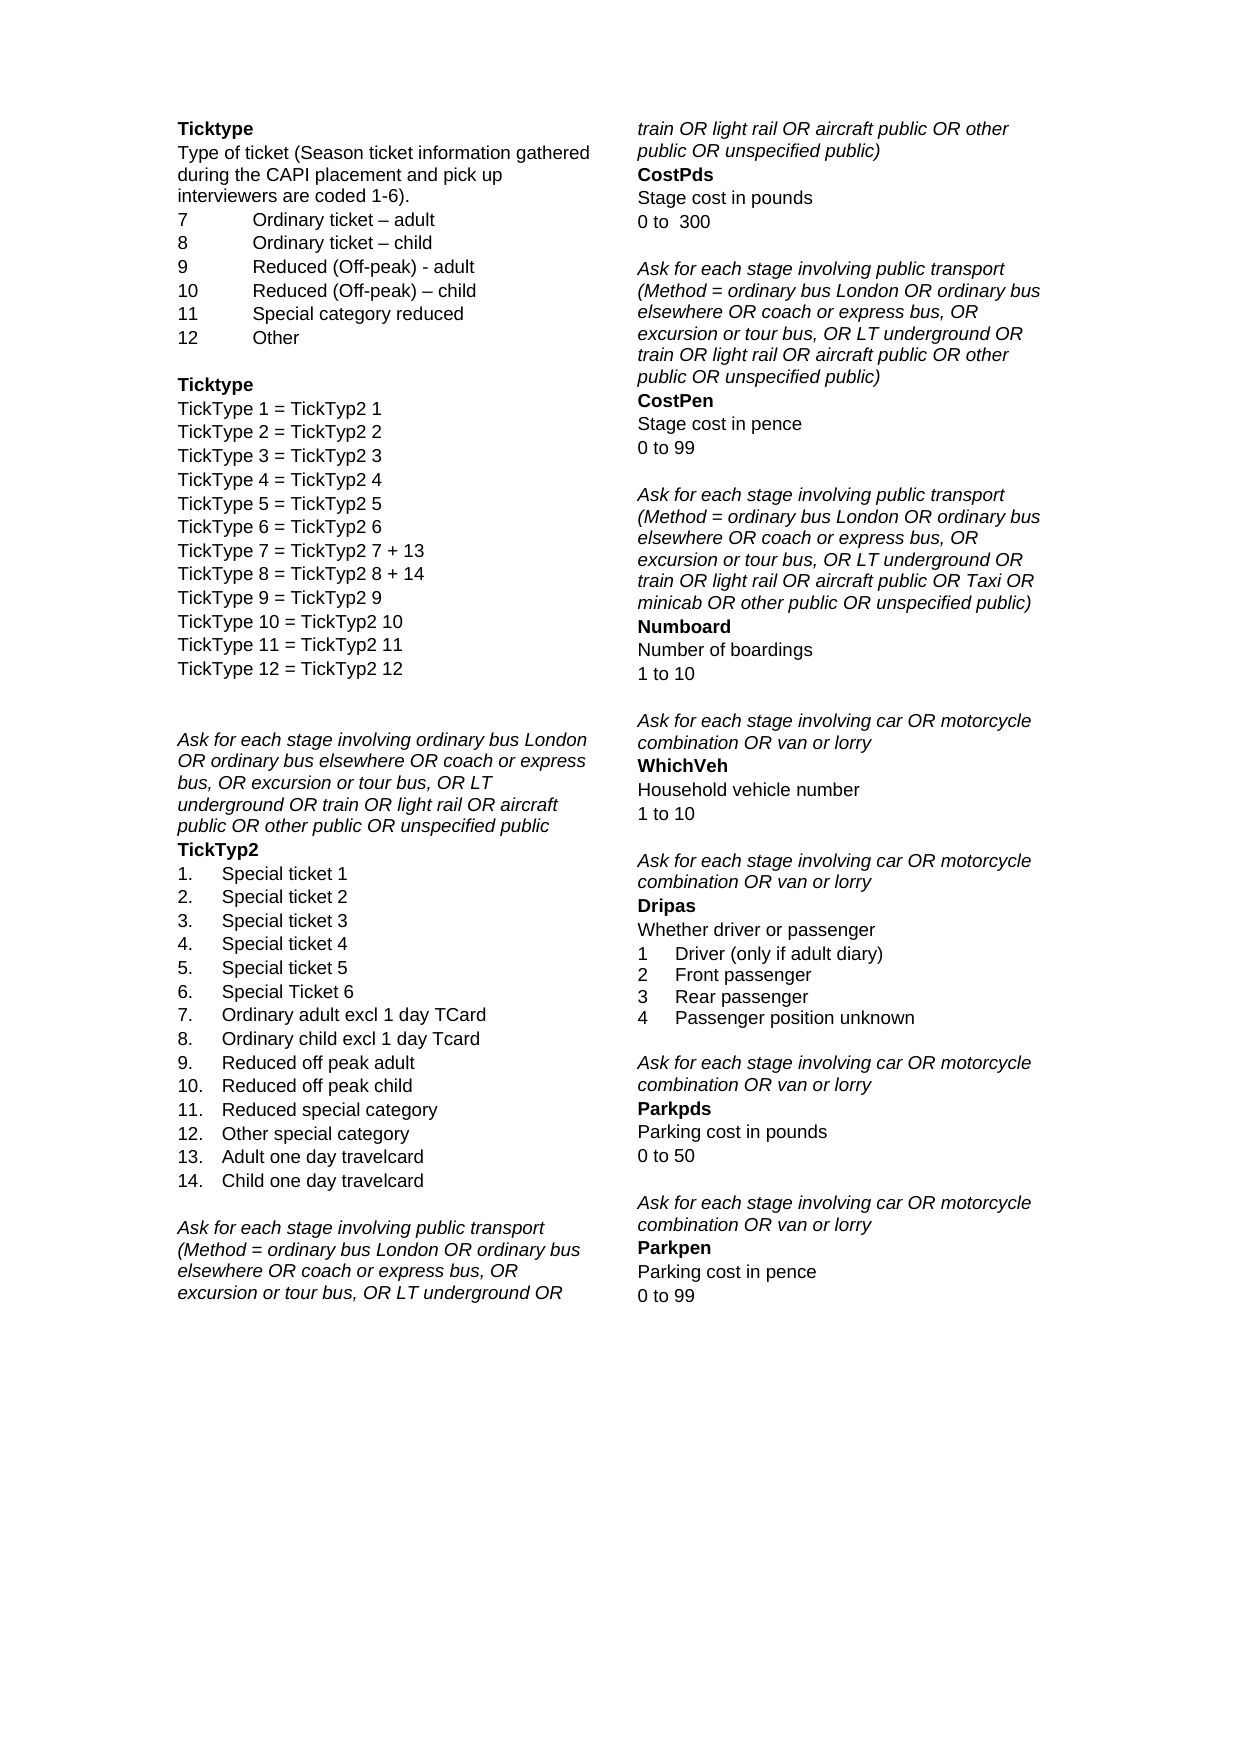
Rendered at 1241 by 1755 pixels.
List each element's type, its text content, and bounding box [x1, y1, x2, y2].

text Parkpds [637, 1097, 1063, 1119]
text CostPen [637, 389, 1063, 411]
text Type of ticket (Season ticket information gathered during the CAPI placement and pick up interviewers are coded 1-6). [177, 142, 603, 206]
text Dripas [637, 895, 1063, 917]
text Stage cost in pence [637, 413, 1063, 434]
text Stage cost in pounds [637, 187, 1063, 208]
text Whether driver or passenger [637, 919, 1063, 940]
text Numboard [637, 615, 1063, 637]
text CostPds [637, 163, 1063, 185]
text WhichVeh [637, 755, 1063, 777]
text TickType 1 = TickTyp2 1 [177, 398, 603, 419]
text TickType 11 = TickTyp2 11 [177, 634, 603, 656]
list Special ticket 3 [177, 909, 603, 931]
list Other special category [177, 1122, 603, 1144]
list Special ticket 1 [177, 862, 603, 884]
list Reduced off peak adult [177, 1051, 603, 1073]
text Parkpen [637, 1237, 1063, 1259]
text 10 Reduced (Off-peak) – child [177, 279, 603, 301]
text 12 Other [177, 327, 603, 348]
text 9 Reduced (Off-peak) - adult [177, 256, 603, 277]
text Parking cost in pounds [637, 1121, 1063, 1143]
text Ask for each stage involving car OR motorcycle combination OR van or lorry [637, 1192, 1063, 1235]
text TickType 7 = TickTyp2 7 + 13 [177, 539, 603, 561]
text TickType 10 = TickTyp2 10 [177, 611, 603, 632]
text TickType 5 = TickTyp2 5 [177, 492, 603, 514]
text TickType 8 = TickTyp2 8 + 14 [177, 563, 603, 585]
text TickType 3 = TickTyp2 3 [177, 445, 603, 467]
text Ask for each stage involving ordinary bus London OR ordinary bus elsewhere OR coach or express bus, OR excursion or tour bus, OR LT underground OR train OR light rail OR aircraft public OR other public OR unspecified public [177, 729, 603, 837]
list Special ticket 4 [177, 933, 603, 955]
text train OR light rail OR aircraft public OR other public OR unspecified public) [637, 118, 1063, 161]
text 0 to 99 [637, 1284, 1063, 1306]
text Ask for each stage involving car OR motorcycle combination OR van or lorry [637, 710, 1063, 753]
text TickType 6 = TickTyp2 6 [177, 516, 603, 537]
list Child one day travelcard [177, 1170, 603, 1191]
list Special Ticket 6 [177, 981, 603, 1002]
text 0 to 300 [637, 211, 1063, 232]
text Ticktype [177, 374, 603, 396]
text Household vehicle number [637, 779, 1063, 800]
list Front passenger [637, 964, 1063, 985]
text TickType 4 = TickTyp2 4 [177, 469, 603, 490]
list Ordinary child excl 1 day Tcard [177, 1028, 603, 1049]
list Passenger position unknown [637, 1007, 1063, 1028]
text Ask for each stage involving public transport (Method = ordinary bus London OR ordinary bus elsewhere OR coach or express bus, OR excursion or tour bus, OR LT underground OR train OR light rail OR aircraft public OR Taxi OR minicab OR other public OR unspecified public) [637, 484, 1063, 613]
list Reduced special category [177, 1099, 603, 1120]
text Ticktype [177, 118, 603, 140]
list Driver (only if adult diary) [637, 942, 1063, 964]
text Ask for each stage involving public transport (Method = ordinary bus London OR ordinary bus elsewhere OR coach or express bus, OR excursion or tour bus, OR LT underground OR train OR light rail OR aircraft public OR other public OR unspecified public) [637, 258, 1063, 387]
text TickType 12 = TickTyp2 12 [177, 658, 603, 679]
list Rear passenger [637, 985, 1063, 1007]
text Parking cost in pence [637, 1261, 1063, 1282]
text Ask for each stage involving car OR motorcycle combination OR van or lorry [637, 850, 1063, 893]
text 0 to 50 [637, 1145, 1063, 1166]
text 8 Ordinary ticket – child [177, 232, 603, 254]
text 0 to 99 [637, 437, 1063, 458]
text TickType 9 = TickTyp2 9 [177, 587, 603, 608]
text TickTyp2 [177, 839, 603, 860]
list Special ticket 5 [177, 957, 603, 978]
text Ask for each stage involving car OR motorcycle combination OR van or lorry [637, 1052, 1063, 1095]
list Ordinary adult excl 1 day TCard [177, 1004, 603, 1026]
text 1 to 10 [637, 802, 1063, 824]
list Adult one day travelcard [177, 1146, 603, 1168]
list Special ticket 2 [177, 886, 603, 907]
text TickType 2 = TickTyp2 2 [177, 421, 603, 443]
text Number of boardings [637, 639, 1063, 661]
text 7 Ordinary ticket – adult [177, 208, 603, 230]
text 1 to 10 [637, 663, 1063, 684]
text 11 Special category reduced [177, 303, 603, 325]
text Ask for each stage involving public transport (Method = ordinary bus London OR ordinary bus elsewhere OR coach or express bus, OR excursion or tour bus, OR LT underground OR [177, 1217, 603, 1303]
list Reduced off peak child [177, 1075, 603, 1097]
